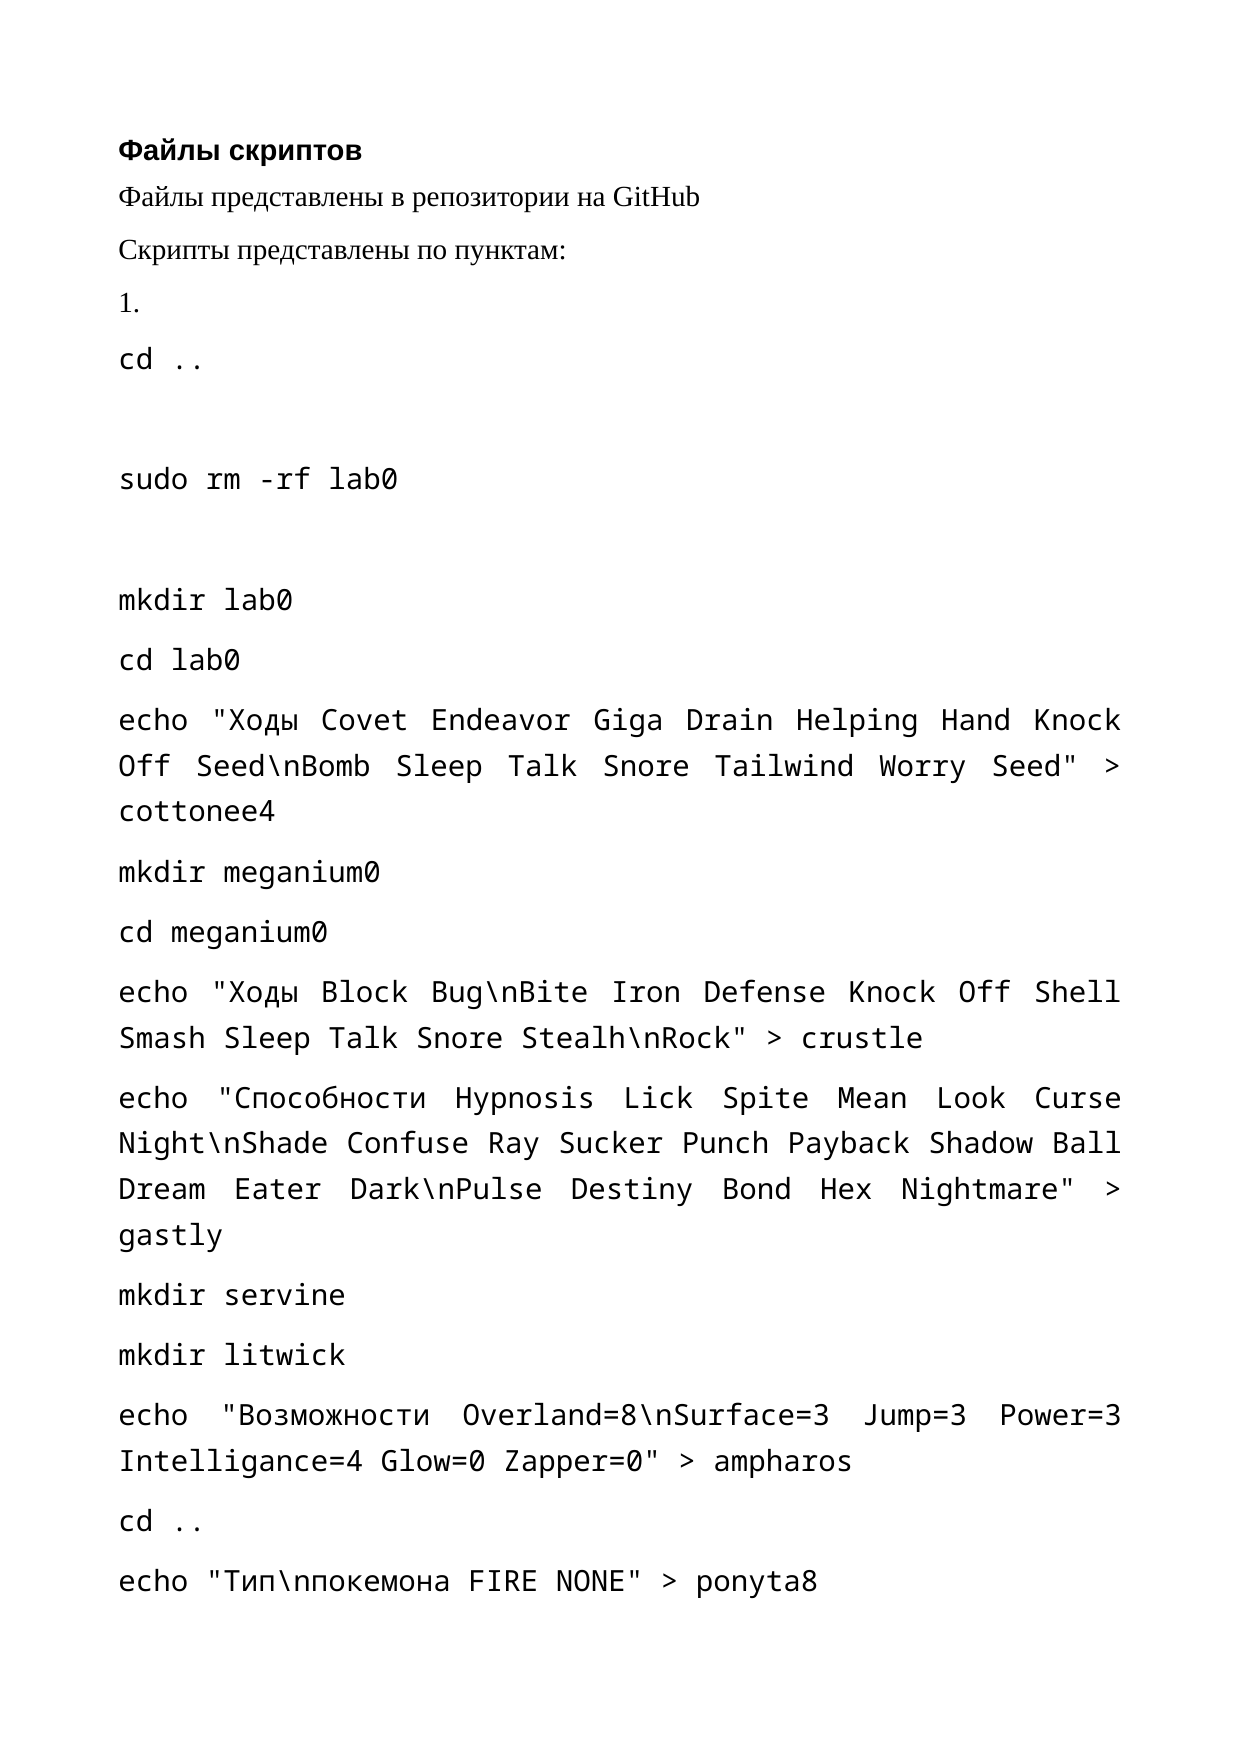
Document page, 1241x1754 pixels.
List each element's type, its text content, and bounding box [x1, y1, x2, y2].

text cd .. [118, 338, 1122, 378]
text echo "Способности Hypnosis Lick Spite Mean Look Curse Night\nShade Confuse Ray Sucker Punch Payback Shadow Ball Dream Eater Dark\nPulse Destiny Bond Hex Nightmare" > gastly [118, 1077, 1122, 1254]
text mkdir servine [118, 1274, 1122, 1314]
text cd meganium0 [118, 911, 1122, 951]
text echo "Возможности Overland=8\nSurface=3 Jump=3 Power=3 Intelligance=4 Glow=0 Zapper=0" > ampharos [118, 1394, 1122, 1480]
text mkdir lab0 [118, 579, 1122, 619]
text echo "Ходы Block Bug\nBite Iron Defense Knock Off Shell Smash Sleep Talk Snore Stealh\nRock" > crustle [118, 971, 1122, 1057]
text 1. [118, 285, 1122, 318]
text mkdir litwick [118, 1334, 1122, 1374]
text cd lab0 [118, 639, 1122, 679]
text echo "Тип\nпокемона FIRE NONE" > ponyta8 [118, 1561, 1122, 1600]
text sudo rm -rf lab0 [118, 458, 1122, 498]
text echo "Ходы Covet Endeavor Giga Drain Helping Hand Knock Off Seed\nBomb Sleep Talk Snore Tailwind Worry Seed" > cottonee4 [118, 699, 1122, 830]
text Скрипты представлены по пунктам: [118, 232, 1122, 265]
text Файлы представлены в репозитории на GitHub [118, 179, 1122, 212]
subtitle Файлы скриптов [118, 133, 1122, 166]
text cd .. [118, 1500, 1122, 1540]
text mkdir meganium0 [118, 851, 1122, 891]
